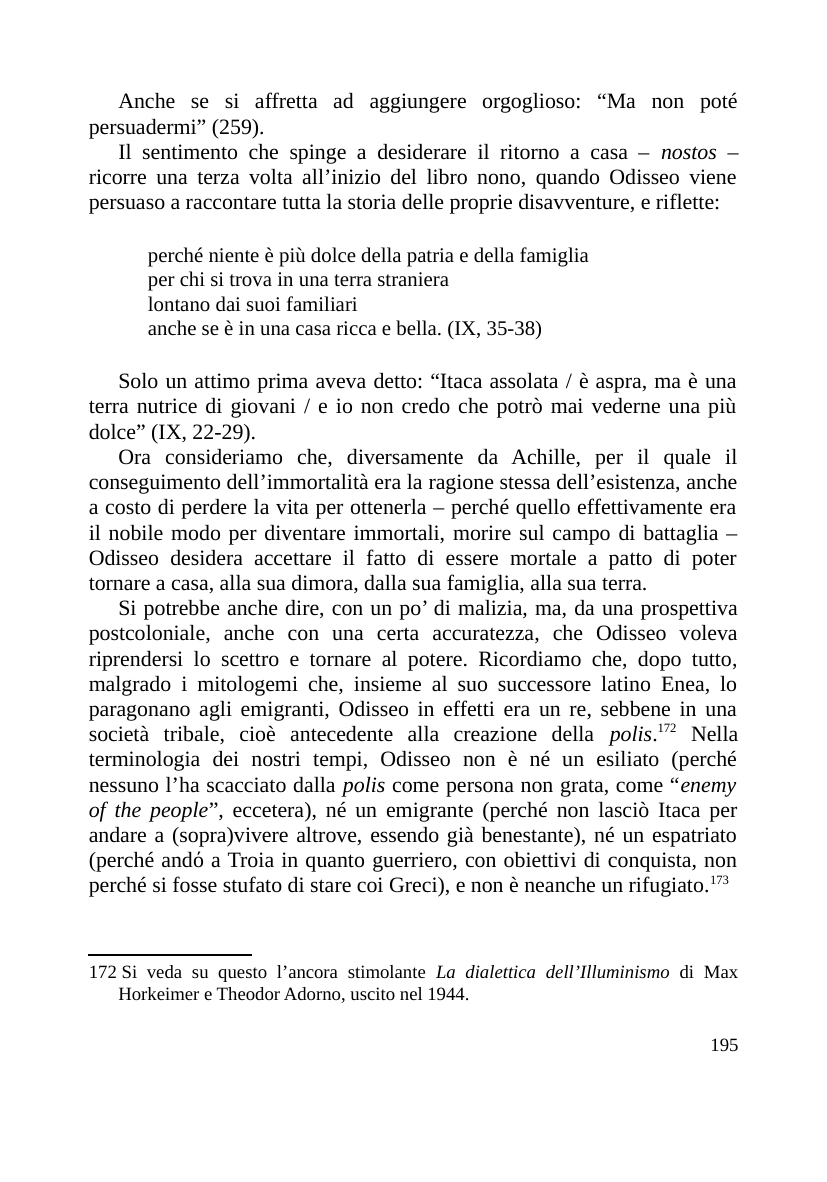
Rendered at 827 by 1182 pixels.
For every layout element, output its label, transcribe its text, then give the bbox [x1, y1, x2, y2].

text lontano dai suoi familiari [148, 291, 709, 316]
text Anche se si affretta ad aggiungere orgoglioso: “Ma non poté persuadermi” (259). [88, 88, 738, 139]
text per chi si trova in una terra straniera [148, 267, 709, 291]
text perché niente è più dolce della patria e della famiglia [148, 243, 709, 267]
text anche se è in una casa ricca e bella. (IX, 35-38) [148, 316, 709, 339]
text Si veda su questo l’ancora stimolante La dialettica dell’Illuminismo di Max Horkeimer e Theodor Adorno, uscito nel 1944. [88, 961, 738, 1004]
text Solo un attimo prima aveva detto: “Itaca assolata / è aspra, ma è una terra nutrice di giovani / e io non credo che potrò mai vederne una più dolce” (IX, 22-29). [88, 368, 738, 444]
text Ora consideriamo che, diversamente da Achille, per il quale il conseguimento dell’immortalità era la ragione stessa dell’esistenza, anche a costo di perdere la vita per ottenerla – perché quello effettivamente era il nobile modo per diventare immortali, morire sul campo di battaglia – Odisseo desidera accettare il fatto di essere mortale a patto di poter tornare a casa, alla sua dimora, dalla sua famiglia, alla sua terra. [88, 444, 738, 595]
text Il sentimento che spinge a desiderare il ritorno a casa – nostos – ricorre una terza volta all’inizio del libro nono, quando Odisseo viene persuaso a raccontare tutta la storia delle proprie disavventure, e riflette: [88, 139, 738, 214]
text Si potrebbe anche dire, con un po’ di malizia, ma, da una prospettiva postcoloniale, anche con una certa accuratezza, che Odisseo voleva riprendersi lo scettro e tornare al potere. Ricordiamo che, dopo tutto, malgrado i mitologemi che, insieme al suo successore latino Enea, lo paragonano agli emigranti, Odisseo in effetti era un re, sebbene in una società tribale, cioè antecedente alla creazione della polis. Nella terminologia dei nostri tempi, Odisseo non è né un esiliato (perché nessuno l’ha scacciato dalla polis come persona non grata, come “enemy of the people”, eccetera), né un emigrante (perché non lasciò Itaca per andare a (sopra)vivere altrove, essendo già benestante), né un espatriato (perché andό a Troia in quanto guerriero, con obiettivi di conquista, non perché si fosse stufato di stare coi Greci), e non è neanche un rifugiato. [88, 595, 738, 898]
